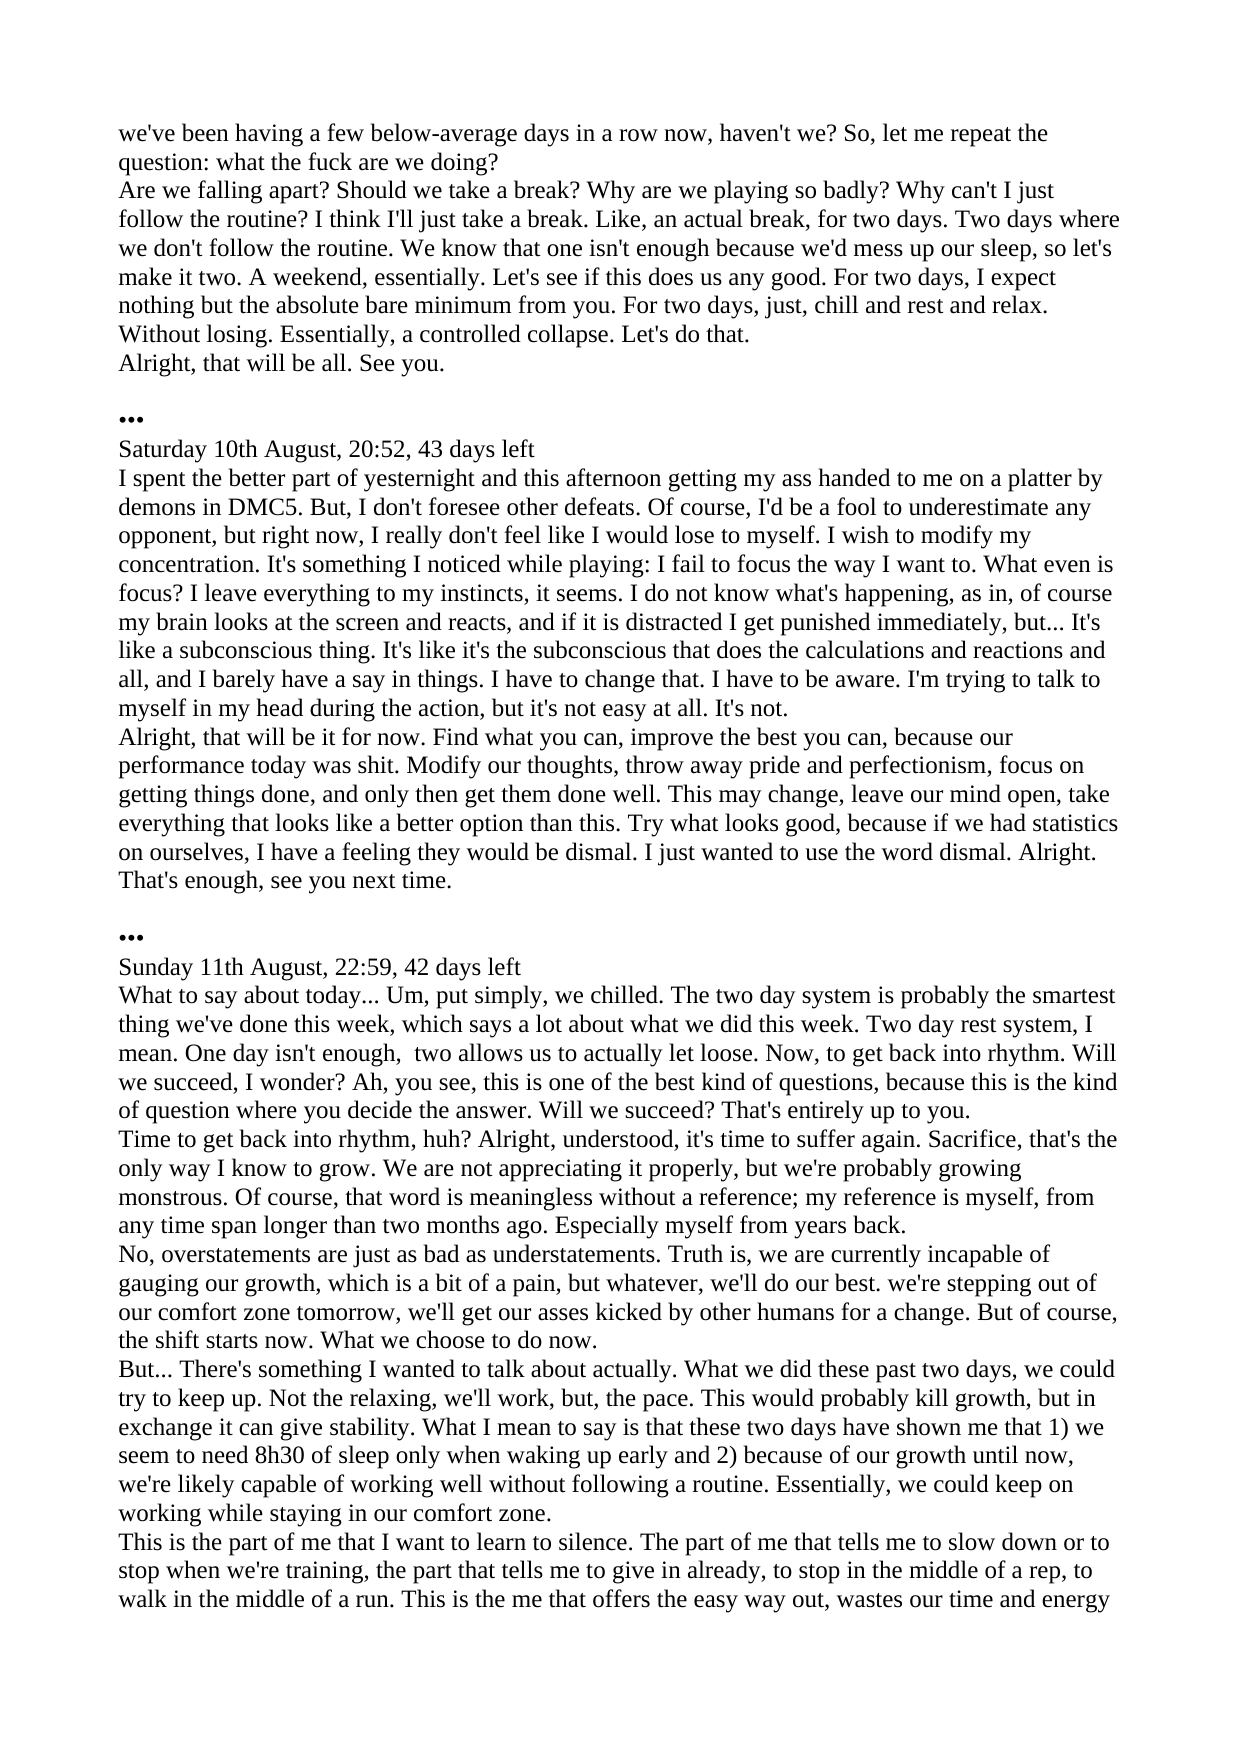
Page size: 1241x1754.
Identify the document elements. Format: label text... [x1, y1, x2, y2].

text What to say about today... Um, put simply, we chilled. The two day system is probably the smartest thing we've done this week, which says a lot about what we did this week. Two day rest system, I mean. One day isn't enough, two allows us to actually let loose. Now, to get back into rhythm. Will we succeed, I wonder? Ah, you see, this is one of the best kind of questions, because this is the kind of question where you decide the answer. Will we succeed? That's entirely up to you. [118, 981, 1122, 1124]
text Are we falling apart? Should we take a break? Why are we playing so badly? Why can't I just follow the routine? I think I'll just take a break. Like, an actual break, for two days. Two days where we don't follow the routine. We know that one isn't enough because we'd mess up our sleep, so let's make it two. A weekend, essentially. Let's see if this does us any good. For two days, I expect nothing but the absolute bare minimum from you. For two days, just, chill and rest and relax. Without losing. Essentially, a controlled collapse. Let's do that. [118, 176, 1122, 348]
text Time to get back into rhythm, huh? Alright, understood, it's time to suffer again. Sacrifice, that's the only way I know to grow. We are not appreciating it properly, but we're probably growing monstrous. Of course, that word is meaningless without a reference; my reference is myself, from any time span longer than two months ago. Especially myself from years back. [118, 1124, 1122, 1239]
text But... There's something I wanted to talk about actually. What we did these past two days, we could try to keep up. Not the relaxing, we'll work, but, the pace. This would probably kill growth, but in exchange it can give stability. What I mean to say is that these two days have shown me that 1) we seem to need 8h30 of sleep only when waking up early and 2) because of our growth until now, we're likely capable of working well without following a routine. Essentially, we could keep on working while staying in our comfort zone. [118, 1354, 1122, 1527]
text Alright, that will be it for now. Find what you can, improve the best you can, because our performance today was shit. Modify our thoughts, throw away pride and perfectionism, focus on getting things done, and only then get them done well. This may change, leave our mind open, take everything that looks like a better option than this. Try what looks good, because if we had statistics on ourselves, I have a feeling they would be dismal. I just wanted to use the word dismal. Alright. That's enough, see you next time. [118, 722, 1122, 894]
text ••• [118, 923, 1122, 952]
text Saturday 10th August, 20:52, 43 days left [118, 434, 1122, 463]
text Alright, that will be all. See you. [118, 348, 1122, 377]
text No, overstatements are just as bad as understatements. Truth is, we are currently incapable of gauging our growth, which is a bit of a pain, but whatever, we'll do our best. we're stepping out of our comfort zone tomorrow, we'll get our asses kicked by other humans for a change. But of course, the shift starts now. What we choose to do now. [118, 1239, 1122, 1354]
text ••• [118, 406, 1122, 434]
text I spent the better part of yesternight and this afternoon getting my ass handed to me on a platter by demons in DMC5. But, I don't foresee other defeats. Of course, I'd be a fool to underestimate any opponent, but right now, I really don't feel like I would lose to myself. I wish to modify my concentration. It's something I noticed while playing: I fail to focus the way I want to. What even is focus? I leave everything to my instincts, it seems. I do not know what's happening, as in, of course my brain looks at the screen and reacts, and if it is distracted I get punished immediately, but... It's like a subconscious thing. It's like it's the subconscious that does the calculations and reactions and all, and I barely have a say in things. I have to change that. I have to be aware. I'm trying to talk to myself in my head during the action, but it's not easy at all. It's not. [118, 463, 1122, 722]
text This is the part of me that I want to learn to silence. The part of me that tells me to slow down or to stop when we're training, the part that tells me to give in already, to stop in the middle of a rep, to walk in the middle of a run. This is the me that offers the easy way out, wastes our time and energy [118, 1527, 1122, 1613]
text Sunday 11th August, 22:59, 42 days left [118, 952, 1122, 981]
text we've been having a few below-average days in a row now, haven't we? So, let me repeat the question: what the fuck are we doing? [118, 118, 1122, 176]
